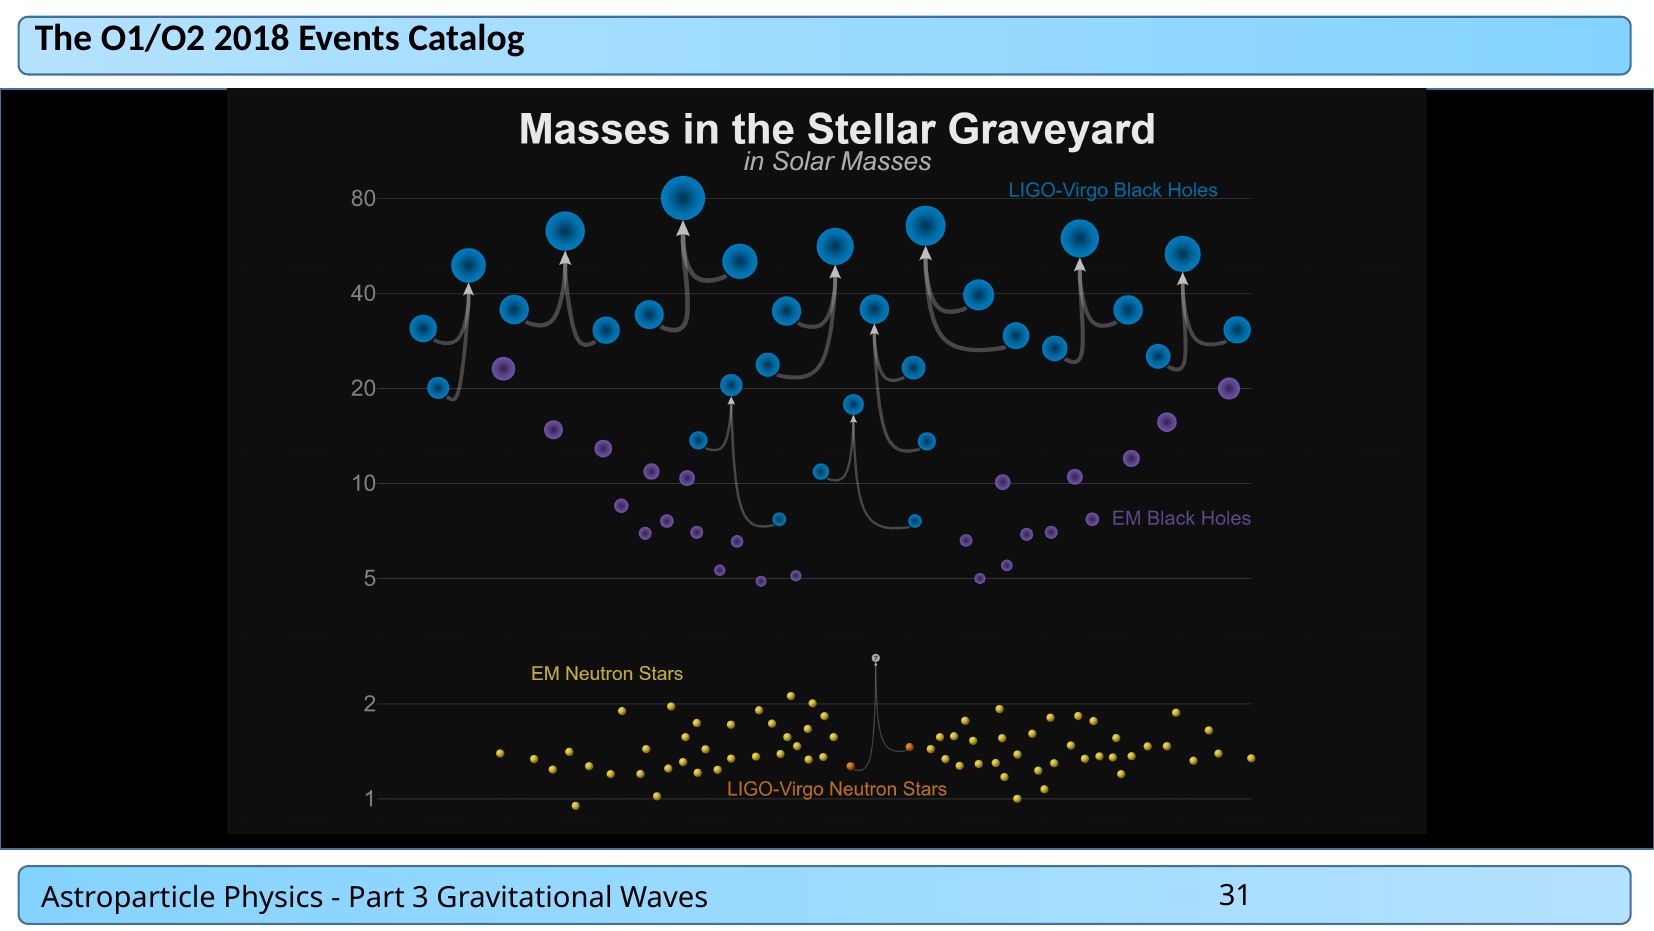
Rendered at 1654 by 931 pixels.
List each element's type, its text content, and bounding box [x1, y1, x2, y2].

text_box [1218, 873, 1604, 931]
picture [227, 88, 1427, 834]
text_box The O1/O2 2018 Events Catalog [19, 15, 1585, 76]
text_box Astroparticle Physics - Part 3 Gravitational Waves [40, 876, 939, 931]
text_box [0, 89, 1654, 849]
